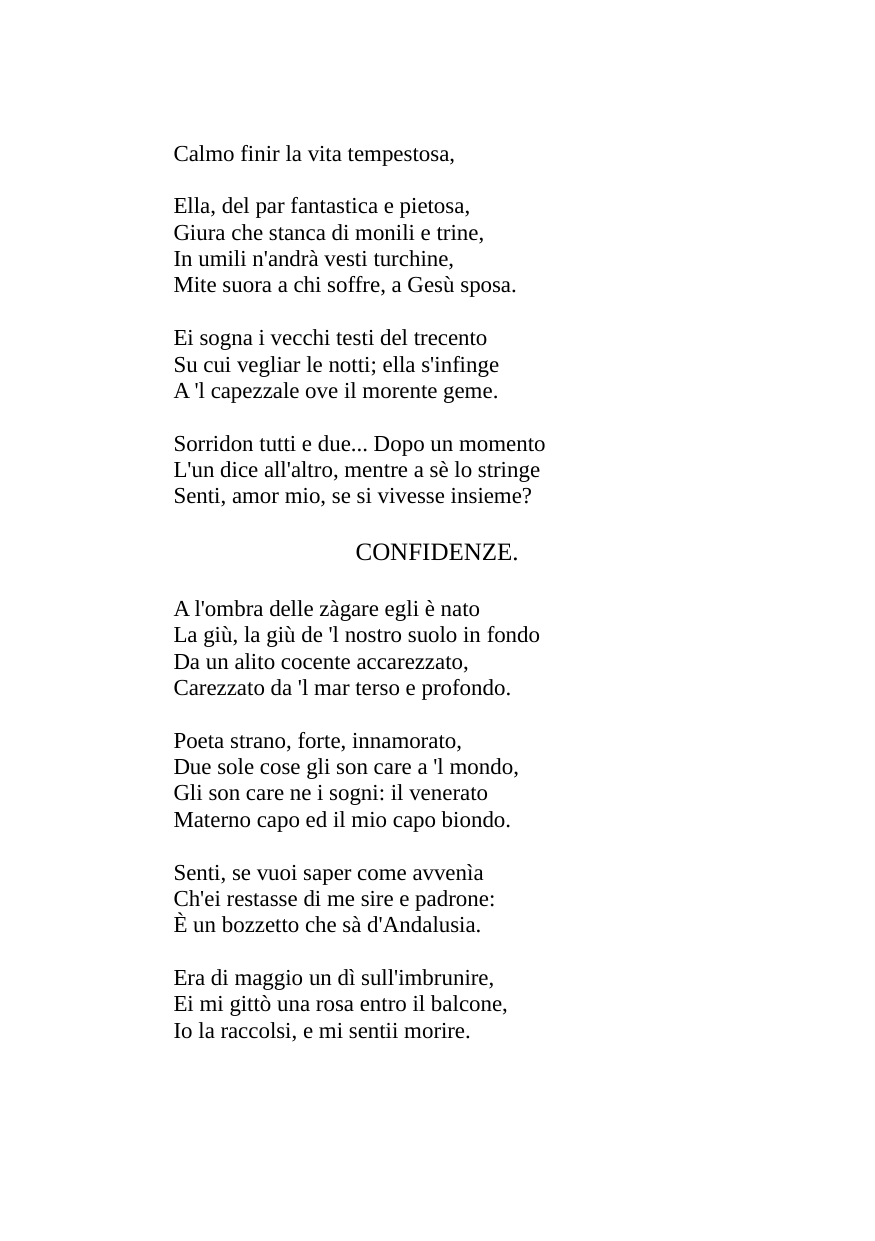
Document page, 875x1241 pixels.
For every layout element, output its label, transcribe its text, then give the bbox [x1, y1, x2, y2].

text Era di maggio un dì sull'imbrunire, [144, 964, 768, 990]
text Ei mi gittò una rosa entro il balcone, [144, 990, 768, 1017]
text Senti, amor mio, se si vivesse insieme? [144, 482, 768, 509]
text Su cui vegliar le notti; ella s'infinge [144, 351, 768, 377]
text Gli son care ne i sogni: il venerato [144, 779, 768, 806]
text L'un dice all'altro, mentre a sè lo stringe [144, 456, 768, 482]
text Ella, del par fantastica e pietosa, [144, 192, 768, 219]
text La giù, la giù de 'l nostro suolo in fondo [144, 621, 768, 648]
text Senti, se vuoi saper come avvenìa [144, 858, 768, 885]
text Carezzato da 'l mar terso e profondo. [144, 674, 768, 700]
text Io la raccolsi, e mi sentii morire. [144, 1017, 768, 1043]
text A 'l capezzale ove il morente geme. [144, 377, 768, 403]
text Due sole cose gli son care a 'l mondo, [144, 753, 768, 779]
text Ch'ei restasse di me sire e padrone: [144, 885, 768, 911]
text Materno capo ed il mio capo biondo. [144, 806, 768, 832]
text Mite suora a chi soffre, a Gesù sposa. [144, 272, 768, 298]
text È un bozzetto che sà d'Andalusia. [144, 911, 768, 938]
text A l'ombra delle zàgare egli è nato [144, 595, 768, 621]
text Calmo finir la vita tempestosa, [144, 140, 768, 166]
text In umili n'andrà vesti turchine, [144, 245, 768, 272]
text Giura che stanca di monili e trine, [144, 219, 768, 245]
text Sorridon tutti e due... Dopo un momento [144, 430, 768, 456]
text Da un alito cocente accarezzato, [144, 648, 768, 674]
text Poeta strano, forte, innamorato, [144, 727, 768, 753]
text CONFIDENZE. [106, 537, 768, 566]
text Ei sogna i vecchi testi del trecento [144, 324, 768, 351]
